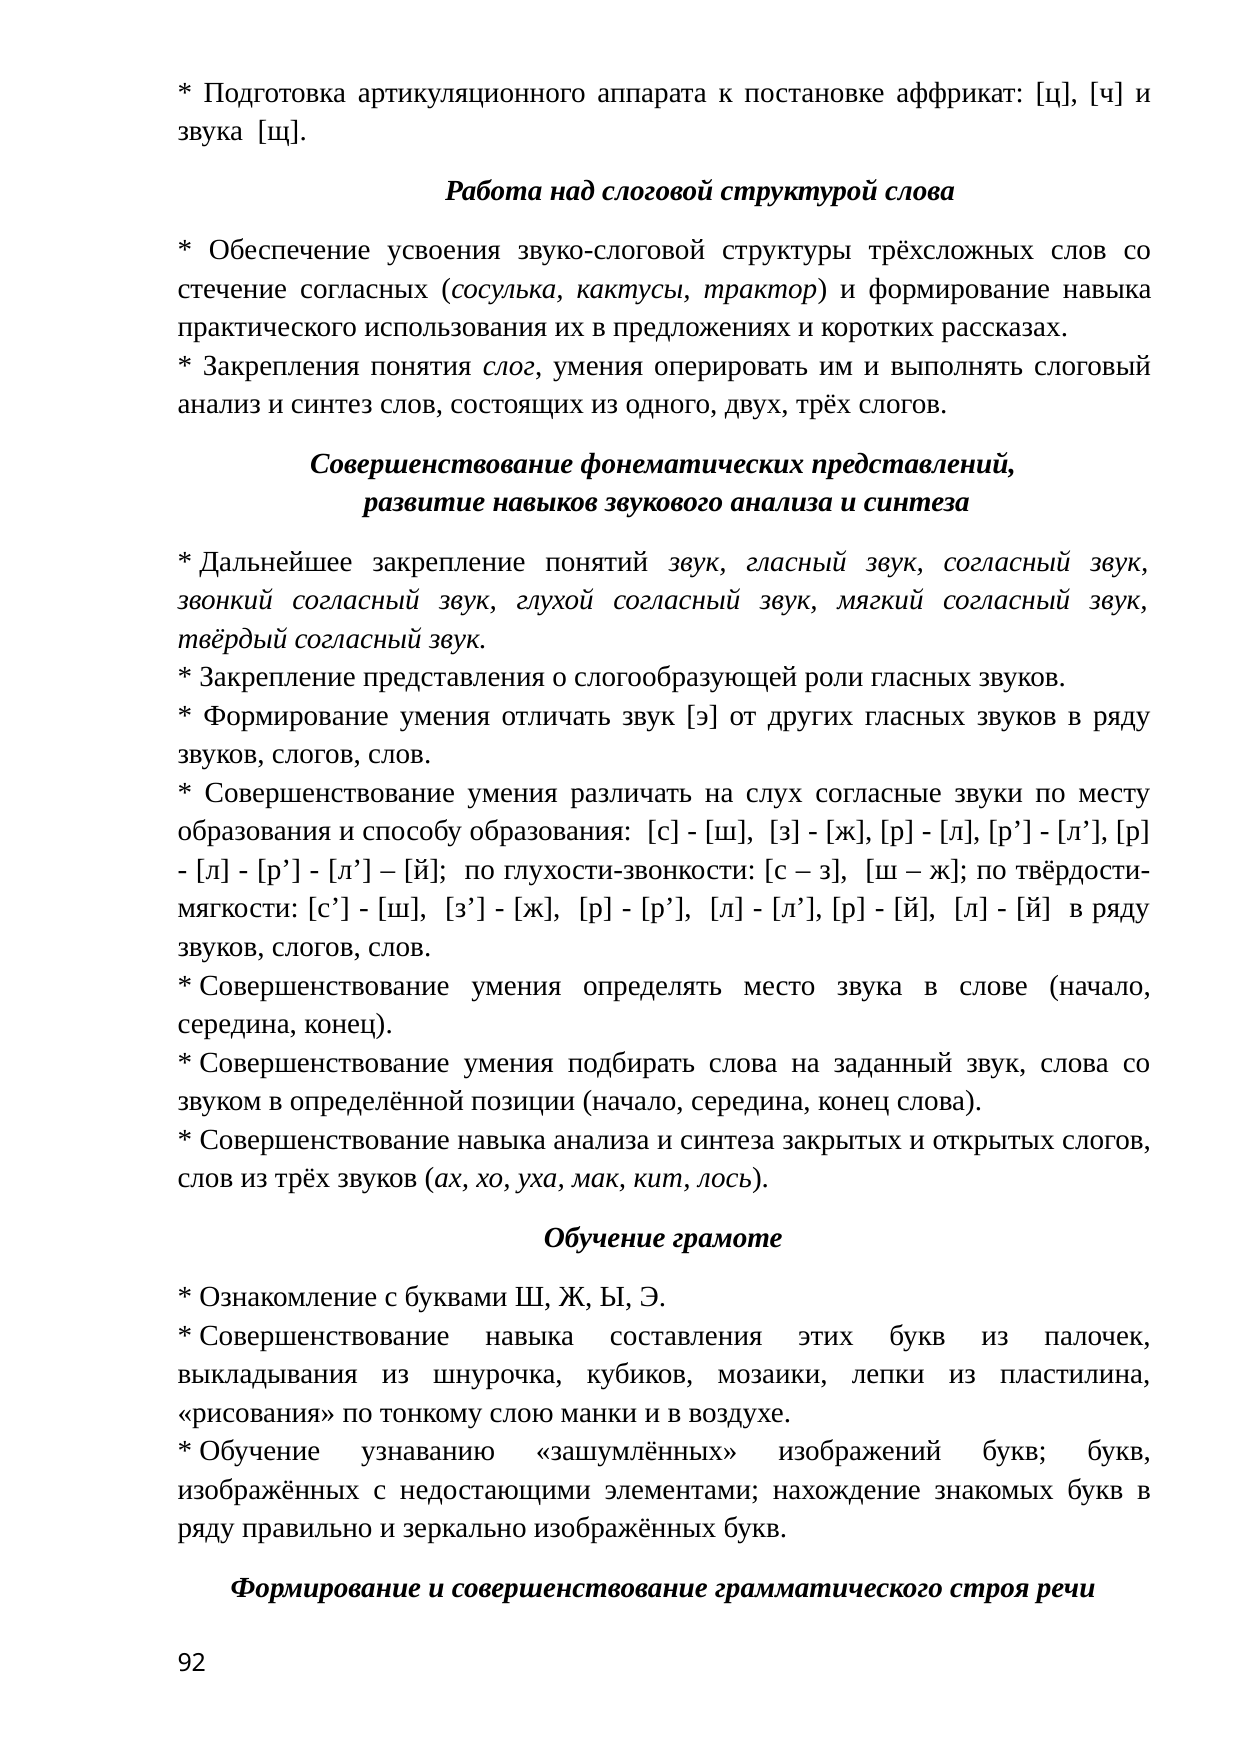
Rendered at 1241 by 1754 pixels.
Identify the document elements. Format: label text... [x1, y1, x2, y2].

text * Ознакомление с буквами Ш, Ж, Ы, Э. [177, 1279, 1152, 1313]
text Обучение грамоте [177, 1220, 1152, 1253]
text * Подготовка артикуляционного аппарата к постановке аффрикат: [ц], [ч] и звука [щ]. [177, 75, 1152, 147]
text * Формирование умения отличать звук [э] от других гласных звуков в ряду звуков, слогов, слов. [177, 698, 1152, 770]
text * Совершенствование умения определять место звука в слове (начало, середина, конец). [177, 968, 1152, 1040]
text * Совершенствование навыка анализа и синтеза закрытых и открытых слогов, слов из трёх звуков (ах, хо, уха, мак, кит, лось). [177, 1122, 1152, 1194]
text * Совершенствование умения различать на слух согласные звуки по месту образования и способу образования: [с] - [ш], [з] - [ж], [р] - [л], [р’] - [л’], [р] - [л] - [р’] - [л’] – [й]; по глухости-звонкости: [с – з], [ш – ж]; по твёрдости-мягкости: [с’] - [ш], [з’] - [ж], [р] - [р’], [л] - [л’], [р] - [й], [л] - [й] в ряду звуков, слогов, слов. [177, 775, 1152, 963]
text Работа над слоговой структурой слова [177, 173, 1152, 206]
text * Дальнейшее закрепление понятий звук, гласный звук, согласный звук, звонкий согласный звук, глухой согласный звук, мягкий согласный звук, твёрдый согласный звук. [177, 544, 1152, 654]
text * Закрепления понятия слог, умения оперировать им и выполнять слоговый анализ и синтез слов, состоящих из одного, двух, трёх слогов. [177, 348, 1152, 420]
text * Закрепление представления о слогообразующей роли гласных звуков. [177, 659, 1152, 693]
text * Совершенствование умения подбирать слова на заданный звук, слова со звуком в определённой позиции (начало, середина, конец слова). [177, 1045, 1152, 1117]
text * Обеспечение усвоения звуко-слоговой структуры трёхсложных слов со стечение согласных (сосулька, кактусы, трактор) и формирование навыка практического использования их в предложениях и коротких рассказах. [177, 232, 1152, 343]
text Совершенствование фонематических представлений, [177, 446, 1152, 479]
text Формирование и совершенствование грамматического строя речи [177, 1570, 1152, 1603]
text развитие навыков звукового анализа и синтеза [177, 484, 1152, 518]
text * Совершенствование навыка составления этих букв из палочек, выкладывания из шнурочка, кубиков, мозаики, лепки из пластилина, «рисования» по тонкому слою манки и в воздухе. [177, 1318, 1152, 1428]
text * Обучение узнаванию «зашумлённых» изображений букв; букв, изображённых с недостающими элементами; нахождение знакомых букв в ряду правильно и зеркально изображённых букв. [177, 1433, 1152, 1544]
